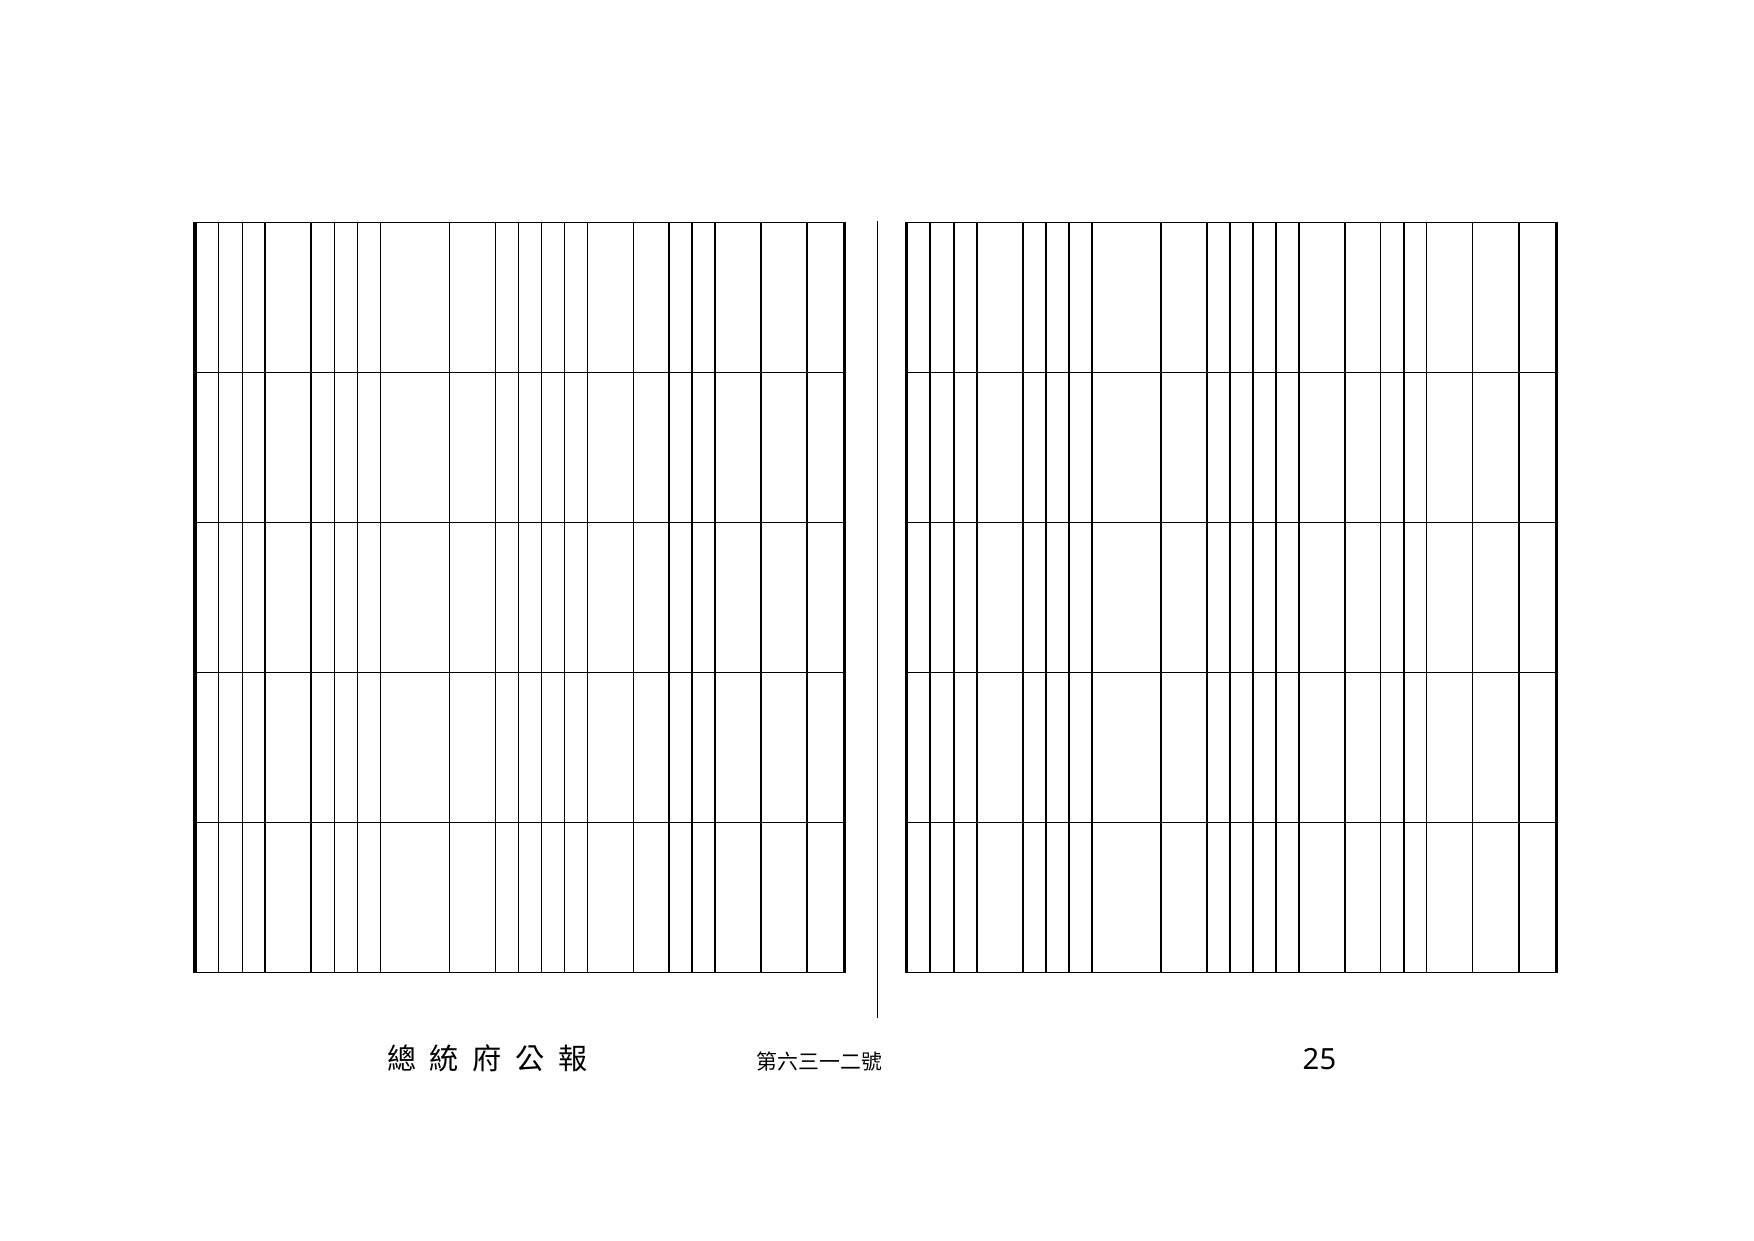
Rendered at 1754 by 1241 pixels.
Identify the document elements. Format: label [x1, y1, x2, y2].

table_cell [670, 673, 691, 822]
table_cell [1184, 823, 1206, 972]
table_cell [908, 823, 929, 972]
table_cell [1300, 823, 1322, 972]
table_cell [1381, 673, 1403, 822]
table_cell [450, 823, 472, 972]
table_cell [1322, 373, 1344, 522]
table_cell [693, 523, 714, 672]
table_cell [1346, 523, 1380, 672]
table_cell [1254, 523, 1275, 672]
table_cell [381, 523, 403, 672]
table_cell [1047, 823, 1068, 972]
table_cell [1208, 223, 1229, 372]
table_cell [1024, 823, 1045, 972]
table_cell [1138, 823, 1160, 972]
table_cell [808, 373, 843, 522]
table_cell [1070, 373, 1091, 522]
table_cell [565, 223, 587, 372]
table_cell [519, 823, 541, 972]
table_cell [542, 223, 564, 372]
table_cell [931, 823, 953, 972]
table_cell [312, 823, 334, 972]
table_cell [266, 223, 288, 372]
table_cell [542, 523, 564, 672]
table_cell [1405, 373, 1426, 522]
table_cell [1450, 823, 1472, 972]
table_cell [1162, 523, 1184, 672]
table_cell [519, 523, 541, 672]
table_cell [473, 373, 495, 522]
table_cell [955, 523, 976, 672]
table_cell [1496, 523, 1518, 672]
table_cell [1000, 223, 1022, 372]
table_cell [1184, 673, 1206, 822]
table_cell [403, 673, 426, 822]
table_cell [738, 823, 760, 972]
table_cell [784, 523, 806, 672]
table_cell [542, 373, 564, 522]
table_cell [1184, 373, 1206, 522]
table_cell [450, 523, 472, 672]
table_cell [1024, 523, 1045, 672]
table_cell [955, 223, 976, 372]
table_cell [358, 823, 380, 972]
table_cell [312, 673, 334, 822]
table_cell [219, 823, 242, 972]
table_cell [1450, 223, 1472, 372]
table_cell [426, 223, 449, 372]
table_cell [358, 223, 380, 372]
table_cell [219, 673, 242, 822]
table_cell [1427, 523, 1450, 672]
table_cell [978, 673, 1000, 822]
table_cell [1300, 223, 1322, 372]
table_cell [716, 823, 738, 972]
table_cell [358, 523, 380, 672]
table_cell [634, 673, 668, 822]
table_cell [716, 223, 738, 372]
table_cell [1047, 673, 1068, 822]
table_cell [1300, 373, 1322, 522]
table_cell [1473, 673, 1496, 822]
table_cell [634, 523, 668, 672]
table_cell [1346, 673, 1380, 822]
table_cell [496, 823, 518, 972]
table_cell [496, 523, 518, 672]
table_cell [611, 373, 633, 522]
table_cell [978, 823, 1000, 972]
table_cell [1277, 373, 1298, 522]
table_cell [611, 823, 633, 972]
table_cell [288, 223, 310, 372]
table_cell [266, 373, 288, 522]
table_cell [1346, 823, 1380, 972]
table_cell [288, 373, 310, 522]
table_cell [762, 373, 784, 522]
table_cell [1277, 523, 1298, 672]
table_cell [1405, 523, 1426, 672]
table_cell [1496, 373, 1518, 522]
table_cell [1047, 523, 1068, 672]
table_cell [784, 223, 806, 372]
table_cell [1070, 823, 1091, 972]
table_cell [738, 673, 760, 822]
table_cell [931, 523, 953, 672]
table_cell [266, 523, 288, 672]
table_cell [1184, 223, 1206, 372]
table_cell [288, 673, 310, 822]
table_cell [1070, 523, 1091, 672]
table_cell [1254, 673, 1275, 822]
table_cell [312, 223, 334, 372]
table_cell [1277, 223, 1298, 372]
table_cell [1254, 373, 1275, 522]
table_cell [1138, 523, 1160, 672]
table_cell [808, 223, 843, 372]
table_cell [565, 523, 587, 672]
table_cell [808, 673, 843, 822]
table_cell [1450, 523, 1472, 672]
table_cell [266, 823, 288, 972]
table_cell [762, 673, 784, 822]
table_cell [784, 823, 806, 972]
table_cell [288, 523, 310, 672]
table_cell [784, 373, 806, 522]
table_cell [693, 673, 714, 822]
table_cell [955, 673, 976, 822]
table_cell [670, 823, 691, 972]
table_cell [611, 673, 633, 822]
table_cell [978, 223, 1000, 372]
table_cell [1162, 373, 1184, 522]
table_cell [1093, 373, 1115, 522]
table_cell [1047, 223, 1068, 372]
table_cell [1427, 373, 1450, 522]
table_cell [908, 523, 929, 672]
table_cell [542, 673, 564, 822]
table_cell [808, 523, 843, 672]
table_cell [1277, 823, 1298, 972]
table_cell [1322, 223, 1344, 372]
table_cell [931, 673, 953, 822]
table_cell [1322, 823, 1344, 972]
table_cell [1024, 223, 1045, 372]
table_cell [403, 523, 426, 672]
table_cell [473, 223, 495, 372]
table_cell [197, 673, 218, 822]
table_cell [335, 223, 357, 372]
table_cell [1381, 823, 1403, 972]
table_cell [565, 673, 587, 822]
table_cell [1520, 673, 1555, 822]
table_cell [738, 523, 760, 672]
table_cell [403, 373, 426, 522]
table_cell [1000, 523, 1022, 672]
table_cell [403, 223, 426, 372]
table_cell [450, 673, 472, 822]
table_cell [519, 373, 541, 522]
table_cell [762, 523, 784, 672]
table_cell [197, 523, 218, 672]
table_cell [670, 373, 691, 522]
table_cell [1381, 223, 1403, 372]
table_cell [243, 673, 264, 822]
table_cell [1138, 373, 1160, 522]
table_cell [1427, 223, 1450, 372]
table_cell [1520, 223, 1555, 372]
table_cell [978, 523, 1000, 672]
table_cell [611, 523, 633, 672]
table_cell [931, 223, 953, 372]
table_cell [1254, 223, 1275, 372]
table_cell [1381, 523, 1403, 672]
table_cell [1405, 823, 1426, 972]
table_cell [1093, 673, 1115, 822]
table_cell [670, 523, 691, 672]
table_cell [426, 823, 449, 972]
table_cell [473, 523, 495, 672]
table_cell [450, 223, 472, 372]
table_cell [1496, 673, 1518, 822]
table_cell [1208, 523, 1229, 672]
table_cell [1231, 373, 1252, 522]
table_cell [762, 823, 784, 972]
table_cell [1000, 673, 1022, 822]
table_cell [1496, 223, 1518, 372]
table_cell [784, 673, 806, 822]
table_cell [588, 223, 611, 372]
table_cell [738, 373, 760, 522]
table_cell [762, 223, 784, 372]
table_cell [1162, 673, 1184, 822]
table_cell [243, 373, 264, 522]
table_cell [1473, 223, 1496, 372]
table_cell [312, 523, 334, 672]
table_cell [955, 373, 976, 522]
table_cell [473, 673, 495, 822]
table_cell [634, 223, 668, 372]
table_cell [358, 373, 380, 522]
table_cell [1346, 373, 1380, 522]
table_cell [496, 223, 518, 372]
table_cell [1473, 373, 1496, 522]
table_cell [955, 823, 976, 972]
table_cell [1162, 223, 1184, 372]
table_cell [738, 223, 760, 372]
table_cell [1300, 673, 1322, 822]
table_cell [1024, 373, 1045, 522]
table_cell [565, 373, 587, 522]
table_cell [266, 673, 288, 822]
table_cell [978, 373, 1000, 522]
table_cell [1450, 373, 1472, 522]
table_cell [1450, 673, 1472, 822]
table_cell [1070, 673, 1091, 822]
table_cell [1473, 823, 1496, 972]
table_cell [1115, 373, 1138, 522]
table_cell [716, 673, 738, 822]
table_cell [716, 373, 738, 522]
table_cell [288, 823, 310, 972]
table_cell [1473, 523, 1496, 672]
table_cell [588, 823, 611, 972]
table_cell [426, 673, 449, 822]
table_cell [496, 373, 518, 522]
table_cell [588, 373, 611, 522]
table_cell [1322, 673, 1344, 822]
table_cell [1300, 523, 1322, 672]
table_cell [716, 523, 738, 672]
table_cell [693, 823, 714, 972]
table_cell [1208, 673, 1229, 822]
table_cell [381, 823, 403, 972]
table_cell [381, 223, 403, 372]
table_cell [670, 223, 691, 372]
table_cell [634, 823, 668, 972]
table_cell [335, 823, 357, 972]
table_cell [542, 823, 564, 972]
table_cell [1093, 823, 1115, 972]
table_cell [588, 673, 611, 822]
table_cell [403, 823, 426, 972]
table_cell [197, 373, 218, 522]
table_cell [1115, 823, 1138, 972]
table_cell [1427, 823, 1450, 972]
table_cell [1520, 823, 1555, 972]
table_cell [1000, 823, 1022, 972]
table_cell [335, 673, 357, 822]
table_cell [808, 823, 843, 972]
table_cell [219, 223, 242, 372]
table_cell [335, 523, 357, 672]
table_cell [588, 523, 611, 672]
table_cell [611, 223, 633, 372]
table_cell [565, 823, 587, 972]
table_cell [358, 673, 380, 822]
table_cell [450, 373, 472, 522]
table_cell [1162, 823, 1184, 972]
table_cell [381, 673, 403, 822]
table_cell [1115, 523, 1138, 672]
table_cell [243, 223, 264, 372]
table_cell [1115, 673, 1138, 822]
table_cell [1208, 373, 1229, 522]
table_cell [197, 823, 218, 972]
table_cell [634, 373, 668, 522]
table_cell [1184, 523, 1206, 672]
table_cell [243, 823, 264, 972]
table_cell [693, 223, 714, 372]
table_cell [473, 823, 495, 972]
table_cell [519, 223, 541, 372]
table_cell [1231, 523, 1252, 672]
table_cell [312, 373, 334, 522]
table_cell [1322, 523, 1344, 672]
table_cell [1024, 673, 1045, 822]
table_cell [243, 523, 264, 672]
table_cell [335, 373, 357, 522]
table_cell [1520, 373, 1555, 522]
table_cell [219, 373, 242, 522]
table_cell [1405, 223, 1426, 372]
table_cell [197, 223, 218, 372]
table_cell [1093, 523, 1115, 672]
table_cell [1138, 673, 1160, 822]
table_cell [1520, 523, 1555, 672]
table_cell [908, 673, 929, 822]
table_cell [426, 523, 449, 672]
table_cell [1277, 673, 1298, 822]
table_cell [1093, 223, 1115, 372]
table_cell [1346, 223, 1380, 372]
table_cell [1427, 673, 1450, 822]
table_cell [219, 523, 242, 672]
table_cell [1231, 823, 1252, 972]
table_cell [1254, 823, 1275, 972]
table_cell [519, 673, 541, 822]
table_cell [908, 373, 929, 522]
table_cell [381, 373, 403, 522]
table_cell [1496, 823, 1518, 972]
table_cell [1070, 223, 1091, 372]
table_cell [931, 373, 953, 522]
table_cell [908, 223, 929, 372]
table_cell [1000, 373, 1022, 522]
table_cell [1405, 673, 1426, 822]
table_cell [1381, 373, 1403, 522]
table_cell [1231, 223, 1252, 372]
table_cell [1208, 823, 1229, 972]
table_cell [1231, 673, 1252, 822]
table_cell [496, 673, 518, 822]
table_cell [1115, 223, 1138, 372]
table_cell [426, 373, 449, 522]
table_cell [1138, 223, 1160, 372]
table_cell [693, 373, 714, 522]
table_cell [1047, 373, 1068, 522]
